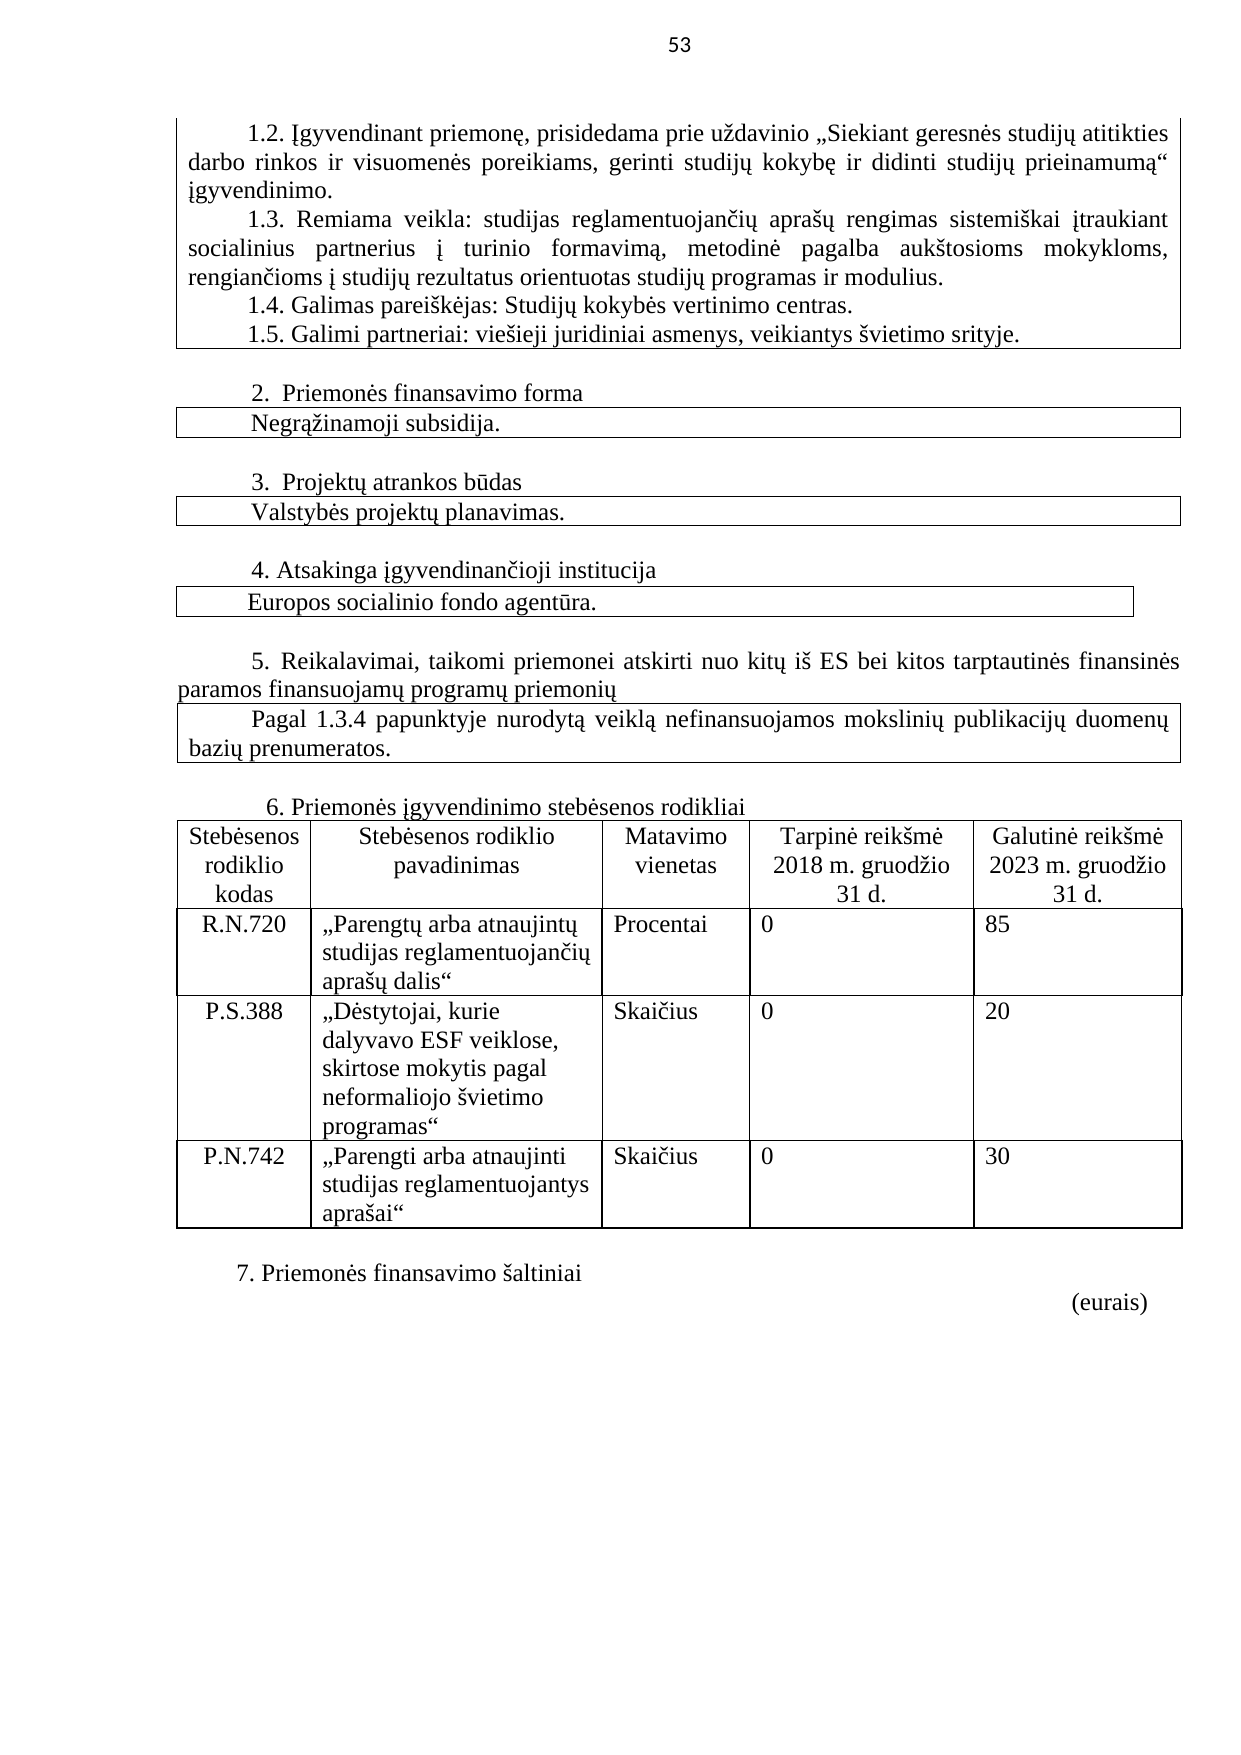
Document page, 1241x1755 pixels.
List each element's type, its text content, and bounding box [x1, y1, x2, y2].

table_cell 30 [975, 1141, 1181, 1227]
text 2. Priemonės finansavimo forma [251, 378, 1181, 407]
table_header Pagal 1.3.4 papunktyje nurodytą veiklą nefinansuojamos mokslinių publikacijų duomenų bazių prenumeratos. [178, 704, 1180, 762]
table_cell Procentai [603, 909, 749, 995]
table_header Stebėsenos rodiklio pavadinimas [311, 821, 602, 908]
table_cell „Dėstytojai, kurie dalyvavo ESF veiklose, skirtose mokytis pagal neformaliojo švietimo programas“ [311, 996, 602, 1140]
table_header Valstybės projektų planavimas. [177, 497, 1180, 525]
table_cell 20 [974, 996, 1181, 1140]
table_cell Skaičius [603, 996, 749, 1140]
table_cell R.N.720 [178, 909, 310, 995]
table_cell Skaičius [603, 1141, 749, 1227]
table_header Matavimo vienetas [603, 821, 749, 908]
table_cell 1.5. Galimi partneriai: viešieji juridiniai asmenys, veikiantys švietimo srityje. [177, 319, 1180, 348]
text 3. Projektų atrankos būdas [251, 467, 1181, 496]
table_cell P.N.742 [178, 1141, 310, 1227]
table_header Europos socialinio fondo agentūra. [177, 587, 1133, 616]
text 6. Priemonės įgyvendinimo stebėsenos rodikliai [266, 792, 1181, 820]
table_header Galutinė reikšmė 2023 m. gruodžio 31 d. [974, 821, 1181, 908]
table_cell „Parengtų arba atnaujintų studijas reglamentuojančių aprašų dalis“ [312, 909, 601, 995]
text (eurais) [177, 1287, 1181, 1315]
table_cell 85 [975, 909, 1181, 995]
table_cell 1.2. Įgyvendinant priemonę, prisidedama prie uždavinio „Siekiant geresnės studijų atitikties darbo rinkos ir visuomenės poreikiams, gerinti studijų kokybę ir didinti studijų prieinamumą“ įgyvendinimo. [177, 118, 1180, 204]
table_cell „Parengti arba atnaujinti studijas reglamentuojantys aprašai“ [312, 1141, 601, 1227]
table_cell P.S.388 [178, 996, 310, 1140]
table_cell 0 [750, 996, 973, 1140]
table_cell 0 [751, 1141, 973, 1227]
text 4. Atsakinga įgyvendinančioji institucija [251, 555, 1181, 584]
text 7. Priemonės finansavimo šaltiniai [236, 1258, 1181, 1287]
table_cell 1.4. Galimas pareiškėjas: Studijų kokybės vertinimo centras. [177, 291, 1180, 319]
table_cell 1.3. Remiama veikla: studijas reglamentuojančių aprašų rengimas sistemiškai įtraukiant socialinius partnerius į turinio formavimą, metodinė pagalba aukštosioms mokykloms, rengiančioms į studijų rezultatus orientuotas studijų programas ir modulius. [177, 204, 1180, 291]
table_header Negrąžinamoji subsidija. [177, 408, 1180, 437]
table_header Stebėsenos rodiklio kodas [178, 821, 310, 908]
table_cell 0 [751, 909, 973, 995]
text 5. Reikalavimai, taikomi priemonei atskirti nuo kitų iš ES bei kitos tarptautinės finansinės paramos finansuojamų programų priemonių [177, 646, 1181, 703]
table_header Tarpinė reikšmė 2018 m. gruodžio 31 d. [750, 821, 973, 908]
